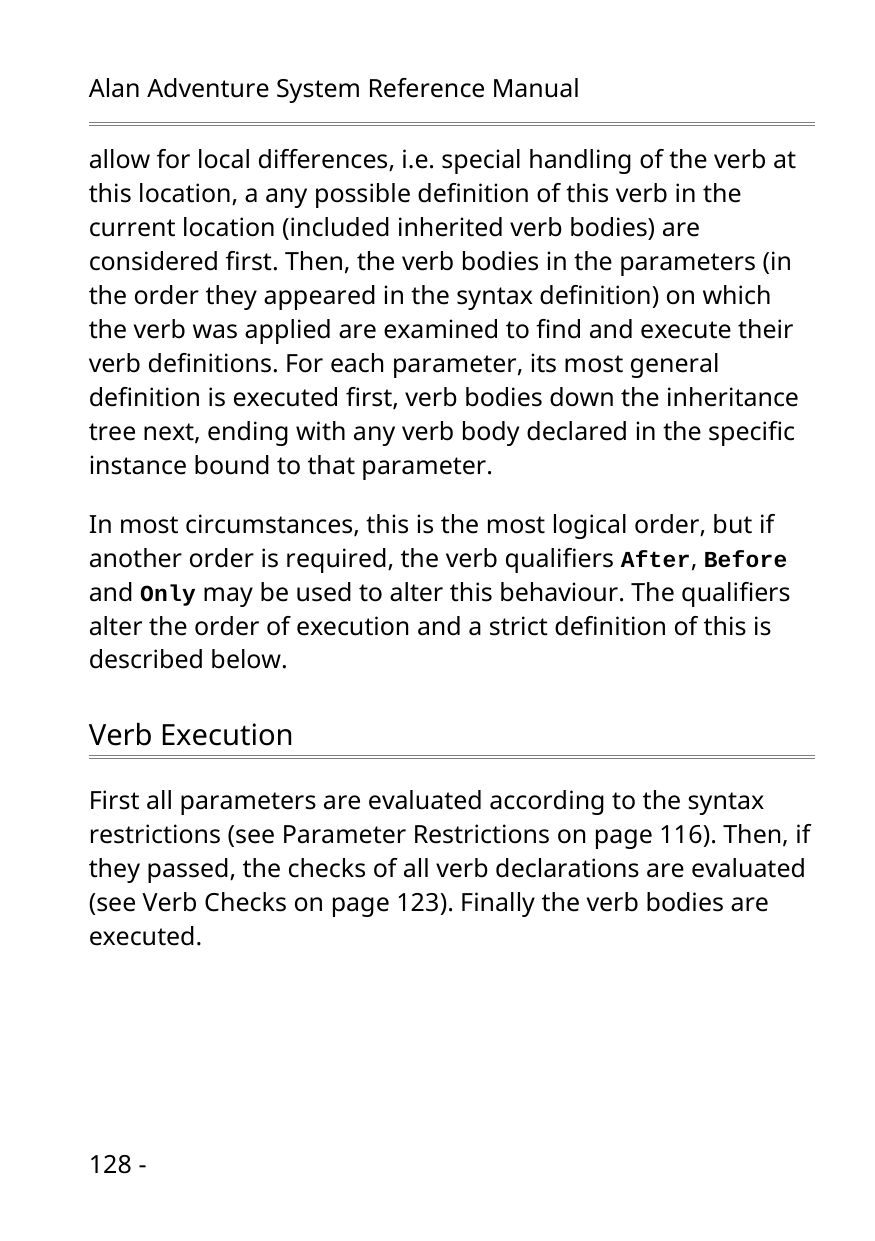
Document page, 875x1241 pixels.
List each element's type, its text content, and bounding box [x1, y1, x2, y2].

text First all parameters are evaluated according to the syntax restrictions (see Parameter Restrictions on page 98). Then, if they passed, the checks of all verb declarations are evaluated (see Verb Checks on page 104). Finally the verb bodies are executed. [88, 783, 815, 952]
subtitle Verb Execution [88, 714, 815, 758]
text allow for local differences, i.e. special handling of the verb at this location, a any possible definition of this verb in the current location (included inherited verb bodies) are considered first. Then, the verb bodies in the parameters (in the order they appeared in the syntax definition) on which the verb was applied are examined to find and execute their verb definitions. For each parameter, its most general definition is executed first, verb bodies down the inheritance tree next, ending with any verb body declared in the specific instance bound to that parameter. [88, 142, 815, 482]
text In most circumstances, this is the most logical order, but if another order is re­quired, the verb qualifiers After, Before and Only may be used to alter this behaviour. The qualifiers alter the order of execution and a strict defini­tion of this is described below. [88, 507, 815, 676]
